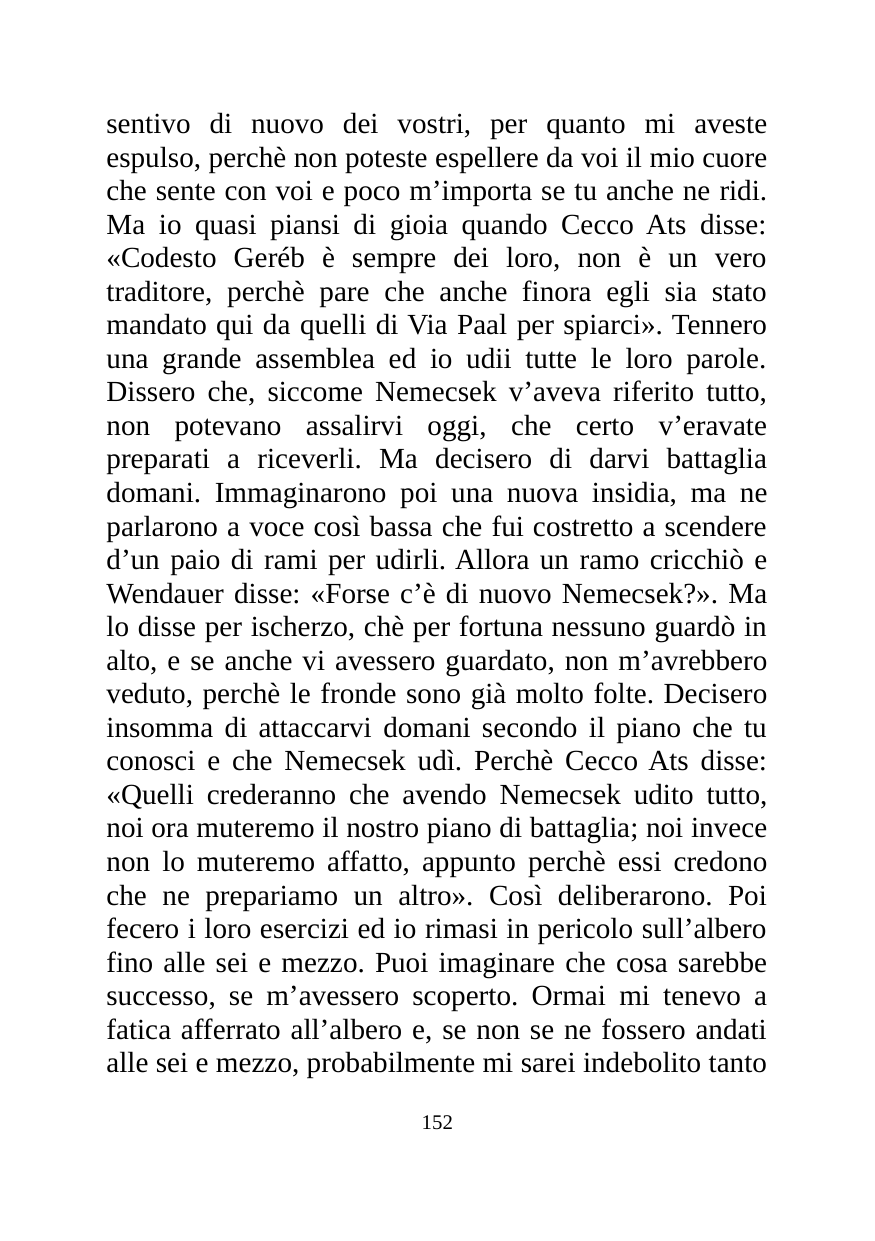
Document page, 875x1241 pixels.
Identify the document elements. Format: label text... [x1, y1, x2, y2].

text sentivo di nuovo dei vostri, per quanto mi aveste espulso, perchè non poteste espellere da voi il mio cuore che sente con voi e poco m’importa se tu anche ne ridi. Ma io quasi piansi di gioia quando Cecco Ats disse: «Codesto Geréb è sempre dei loro, non è un vero traditore, perchè pare che anche finora egli sia stato mandato qui da quelli di Via Paal per spiarci». Tennero una grande assemblea ed io udii tutte le loro parole. Dissero che, siccome Nemecsek v’aveva riferito tutto, non potevano assalirvi oggi, che certo v’eravate preparati a riceverli. Ma decisero di darvi battaglia domani. Immaginarono poi una nuova insidia, ma ne parlarono a voce così bassa che fui costretto a scendere d’un paio di rami per udirli. Allora un ramo cricchiò e Wendauer disse: «Forse c’è di nuovo Nemecsek?». Ma lo disse per ischerzo, chè per fortuna nessuno guardò in alto, e se anche vi avessero guardato, non m’avrebbero veduto, perchè le fronde sono già molto folte. Decisero insomma di attaccarvi domani secondo il piano che tu conosci e che Nemecsek udì. Perchè Cecco Ats disse: «Quelli crederanno che avendo Nemecsek udito tutto, noi ora muteremo il nostro piano di battaglia; noi invece non lo muteremo affatto, appunto perchè essi credono che ne prepariamo un altro». Così deliberarono. Poi fecero i loro esercizi ed io rimasi in pericolo sull’albero fino alle sei e mezzo. Puoi imaginare che cosa sarebbe successo, se m’avessero scoperto. Ormai mi tenevo a fatica afferrato all’albero e, se non se ne fossero andati alle sei e mezzo, probabilmente mi sarei indebolito tanto [106, 106, 768, 1079]
